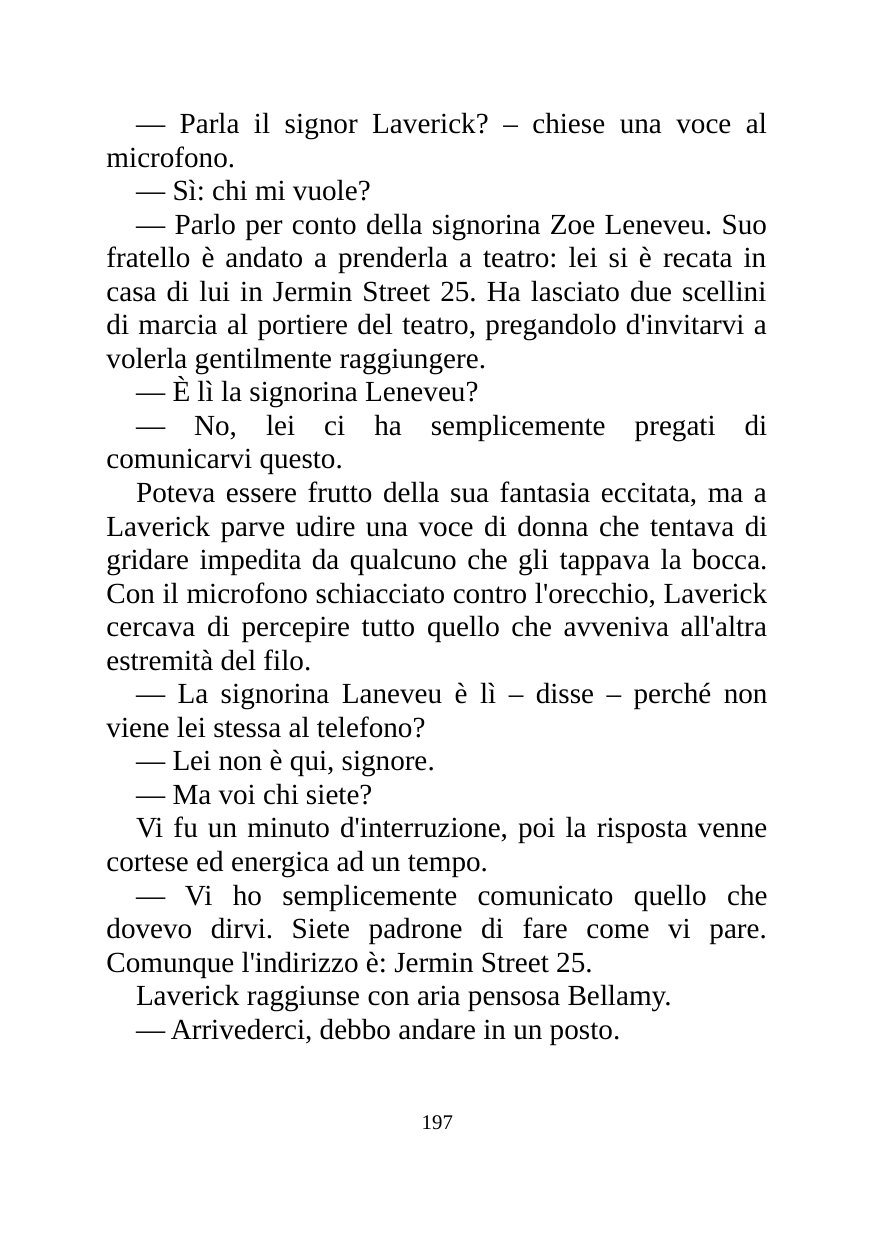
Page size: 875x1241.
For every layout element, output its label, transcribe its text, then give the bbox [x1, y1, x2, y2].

text — Sì: chi mi vuole? [106, 173, 768, 207]
text — Ma voi chi siete? [106, 777, 768, 811]
text Poteva essere frutto della sua fantasia eccitata, ma a Laverick parve udire una voce di donna che tentava di gridare impedita da qualcuno che gli tappava la bocca. Con il microfono schiacciato contro l'orecchio, Laverick cercava di percepire tutto quello che avveniva all'altra estremità del filo. [106, 475, 768, 676]
text — No, lei ci ha semplicemente pregati di comunicarvi questo. [106, 408, 768, 475]
text — Vi ho semplicemente comunicato quello che dovevo dirvi. Siete padrone di fare come vi pare. Comunque l'indirizzo è: Jermin Street 25. [106, 878, 768, 978]
text Vi fu un minuto d'interruzione, poi la risposta venne cortese ed energica ad un tempo. [106, 811, 768, 878]
text — È lì la signorina Leneveu? [106, 374, 768, 408]
text — Parla il signor Laverick? – chiese una voce al microfono. [106, 106, 768, 173]
text Laverick raggiunse con aria pensosa Bellamy. [106, 978, 768, 1012]
text — Parlo per conto della signorina Zoe Leneveu. Suo fratello è andato a prenderla a teatro: lei si è recata in casa di lui in Jermin Street 25. Ha lasciato due scellini di marcia al portiere del teatro, pregandolo d'invitarvi a volerla gentilmente raggiungere. [106, 207, 768, 374]
text — Arrivederci, debbo andare in un posto. [106, 1012, 768, 1045]
text — La signorina Laneveu è lì – disse – perché non viene lei stessa al telefono? [106, 676, 768, 743]
text — Lei non è qui, signore. [106, 743, 768, 777]
